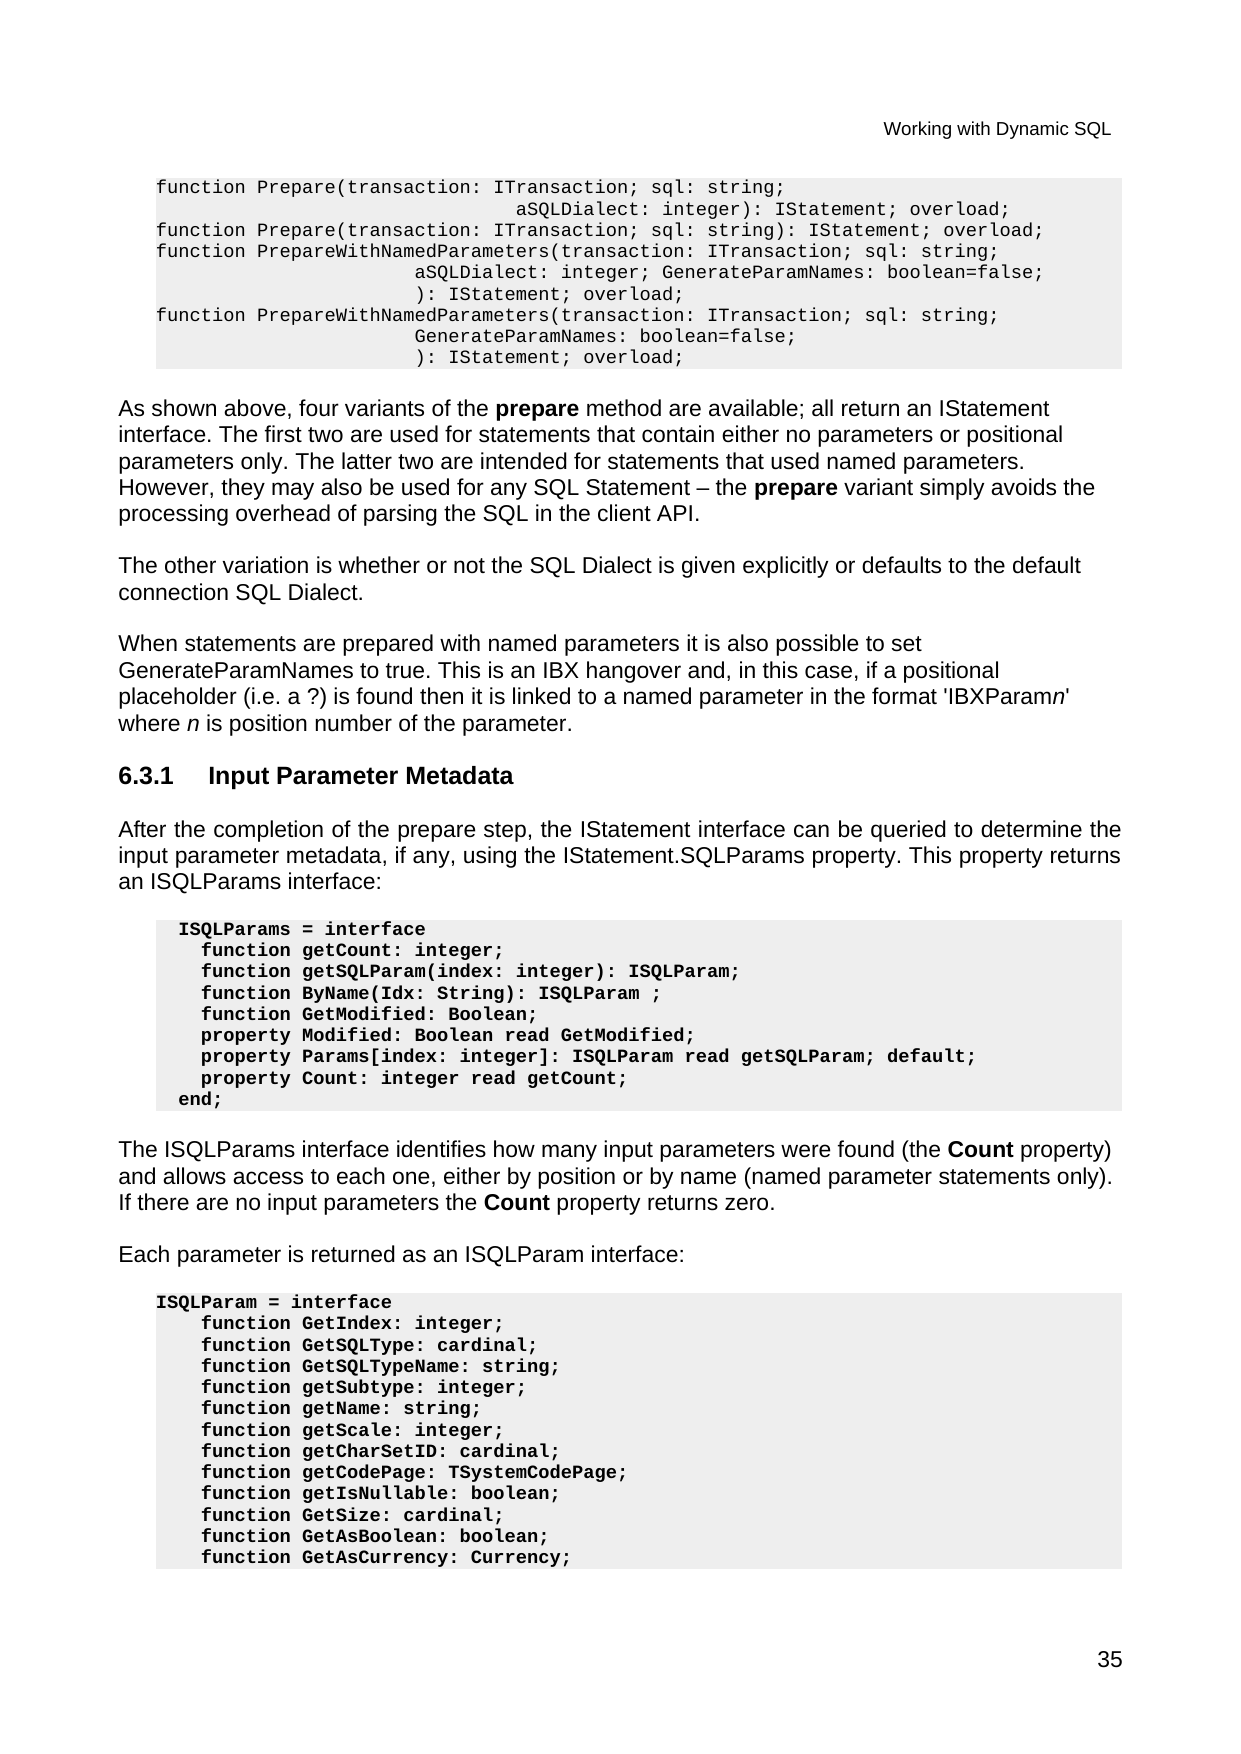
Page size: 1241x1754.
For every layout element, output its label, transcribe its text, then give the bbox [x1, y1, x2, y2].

text aSQLDialect: integer): IStatement; overload; [156, 199, 1122, 221]
subtitle Input Parameter Metadata [118, 761, 1122, 790]
text After the completion of the prepare step, the IStatement interface can be queried to determine the input parameter metadata, if any, using the IStatement.SQLParams property. This property returns an ISQLParams interface: [118, 816, 1122, 895]
text As shown above, four variants of the prepare method are available; all return an IStatement interface. The first two are used for statements that contain either no parameters or positional parameters only. The latter two are intended for statements that used named parameters. However, they may also be used for any SQL Statement – the prepare variant simply avoids the processing overhead of parsing the SQL in the client API. [118, 395, 1122, 527]
text function getCodePage: TSystemCodePage; [156, 1463, 1122, 1484]
text GenerateParamNames: boolean=false; [156, 327, 1122, 348]
text function Prepare(transaction: ITransaction; sql: string; [156, 178, 1122, 199]
text function Prepare(transaction: ITransaction; sql: string): IStatement; overload; [156, 221, 1122, 242]
text Each parameter is returned as an ISQLParam interface: [118, 1241, 1122, 1267]
text function GetSQLType: cardinal; [156, 1335, 1122, 1357]
text ): IStatement; overload; [156, 348, 1122, 369]
text property Modified: Boolean read GetModified; [156, 1026, 1122, 1047]
text function GetSize: cardinal; [156, 1505, 1122, 1527]
text function GetIndex: integer; [156, 1314, 1122, 1335]
text When statements are prepared with named parameters it is also possible to set GenerateParamNames to true. This is an IBX hangover and, in this case, if a positional placeholder (i.e. a ?) is found then it is linked to a named parameter in the format 'IBXParamn' where n is position number of the parameter. [118, 630, 1122, 736]
text ): IStatement; overload; [156, 284, 1122, 306]
text function GetModified: Boolean; [156, 1005, 1122, 1026]
text ISQLParam = interface [156, 1293, 1122, 1314]
text function ByName(Idx: String): ISQLParam ; [156, 983, 1122, 1005]
text The other variation is whether or not the SQL Dialect is given explicitly or defaults to the default connection SQL Dialect. [118, 552, 1122, 605]
text function GetAsCurrency: Currency; [156, 1548, 1122, 1569]
text function GetSQLTypeName: string; [156, 1357, 1122, 1378]
text function PrepareWithNamedParameters(transaction: ITransaction; sql: string; [156, 242, 1122, 263]
text function getCount: integer; [156, 941, 1122, 962]
text function getSubtype: integer; [156, 1378, 1122, 1399]
text function getScale: integer; [156, 1420, 1122, 1442]
text The ISQLParams interface identifies how many input parameters were found (the Count property) and allows access to each one, either by position or by name (named parameter statements only). If there are no input parameters the Count property returns zero. [118, 1136, 1122, 1216]
text property Params[index: integer]: ISQLParam read getSQLParam; default; [156, 1047, 1122, 1068]
text function PrepareWithNamedParameters(transaction: ITransaction; sql: string; [156, 306, 1122, 327]
text property Count: integer read getCount; [156, 1068, 1122, 1090]
text function getCharSetID: cardinal; [156, 1442, 1122, 1463]
text aSQLDialect: integer; GenerateParamNames: boolean=false; [156, 263, 1122, 284]
text function getSQLParam(index: integer): ISQLParam; [156, 962, 1122, 983]
text function GetAsBoolean: boolean; [156, 1527, 1122, 1548]
text function getIsNullable: boolean; [156, 1484, 1122, 1505]
text ISQLParams = interface [156, 920, 1122, 941]
text end; [156, 1090, 1122, 1111]
text function getName: string; [156, 1399, 1122, 1420]
